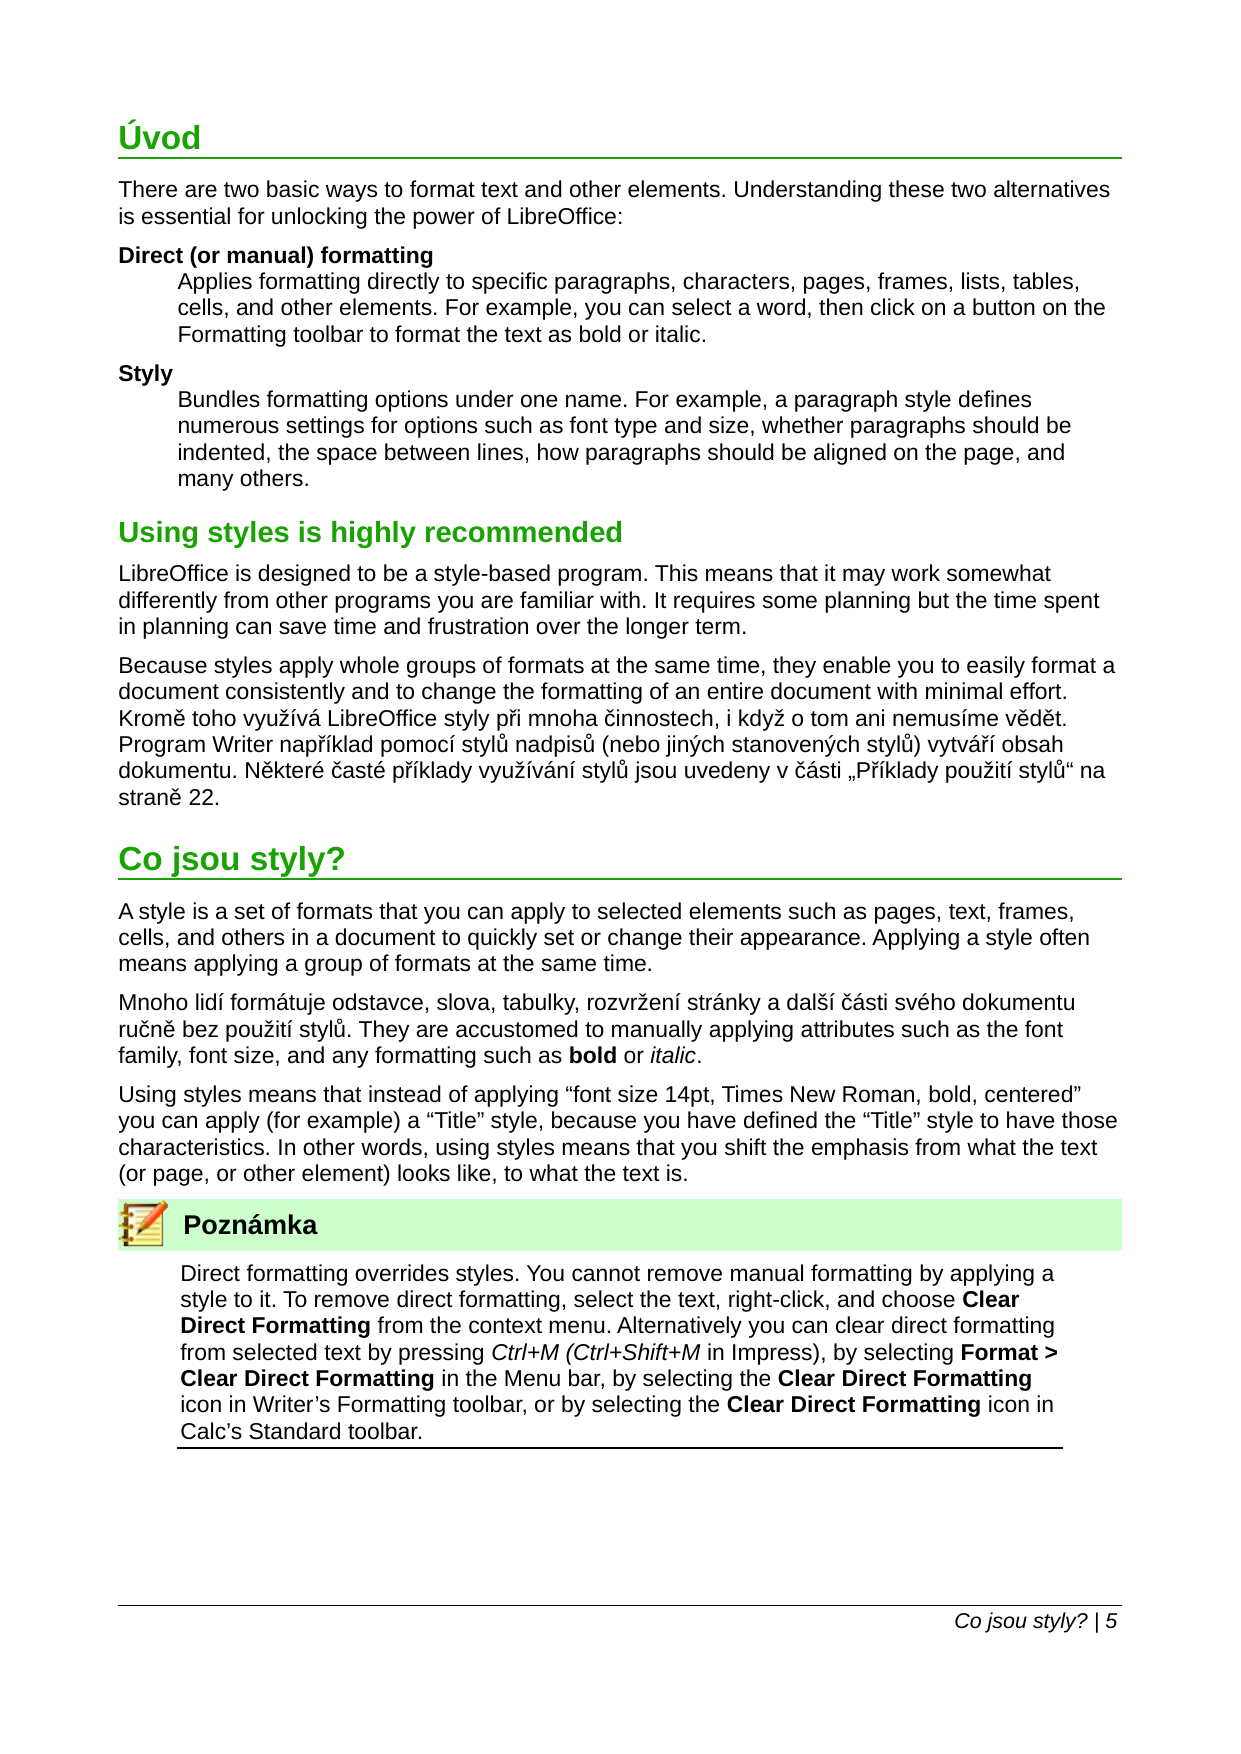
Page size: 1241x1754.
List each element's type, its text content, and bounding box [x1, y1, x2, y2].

text A style is a set of formats that you can apply to selected elements such as pages, text, frames, cells, and others in a document to quickly set or change their appearance. Applying a style often means applying a group of formats at the same time. [118, 898, 1122, 977]
text There are two basic ways to format text and other elements. Understanding these two alternatives is essential for unlocking the power of LibreOffice: [118, 176, 1122, 229]
text Styly [118, 359, 1122, 386]
subtitle Poznámka [118, 1206, 1122, 1247]
subtitle Co jsou styly? [118, 839, 1122, 878]
subtitle Using styles is highly recommended [118, 515, 1122, 548]
text Direct (or manual) formatting [118, 242, 1122, 268]
text LibreOffice is designed to be a style-based program. This means that it may work somewhat differently from other programs you are familiar with. It requires some planning but the time spent in planning can save time and frustration over the longer term. [118, 560, 1122, 639]
text Using styles means that instead of applying “font size 14pt, Times New Roman, bold, centered” you can apply (for example) a “Title” style, because you have defined the “Title” style to have those characteristics. In other words, using styles means that you shift the emphasis from what the text (or page, or other element) looks like, to what the text is. [118, 1081, 1122, 1186]
picture [119, 1199, 170, 1250]
text Direct formatting overrides styles. You cannot remove manual formatting by applying a style to it. To remove direct formatting, select the text, right-click, and choose Clear Direct Formatting from the context menu. Alternatively you can clear direct formatting from selected text by pressing Ctrl+M (Ctrl+Shift+M in Impress), by selecting Format > Clear Direct Formatting in the Menu bar, by selecting the Clear Direct Formatting icon in Writer’s Formatting toolbar, or by selecting the Clear Direct Formatting icon in Calc’s Standard toolbar. [177, 1257, 1063, 1447]
text Mnoho lidí formátuje odstavce, slova, tabulky, rozvržení stránky a další části svého dokumentu ručně bez použití stylů. They are accustomed to manually applying attributes such as the font family, font size, and any formatting such as bold or italic. [118, 989, 1122, 1068]
text Bundles formatting options under one name. For example, a paragraph style defines numerous settings for options such as font type and size, whether paragraphs should be indented, the space between lines, how paragraphs should be aligned on the page, and many others. [177, 386, 1122, 491]
subtitle Úvod [118, 118, 1122, 157]
text Applies formatting directly to specific paragraphs, characters, pages, frames, lists, tables, cells, and other elements. For example, you can select a word, then click on a button on the Formatting toolbar to format the text as bold or italic. [177, 268, 1122, 347]
text Because styles apply whole groups of formats at the same time, they enable you to easily format a document consistently and to change the formatting of an entire document with minimal effort. Kromě toho využívá LibreOffice styly při mnoha činnostech, i když o tom ani nemusíme vědět. Program Writer například pomocí stylů nadpisů (nebo jiných stanovených stylů) vytváří obsah dokumentu. Některé časté příklady využívání stylů jsou uvedeny v části „Příklady použití stylů“ na straně 21. [118, 652, 1122, 810]
